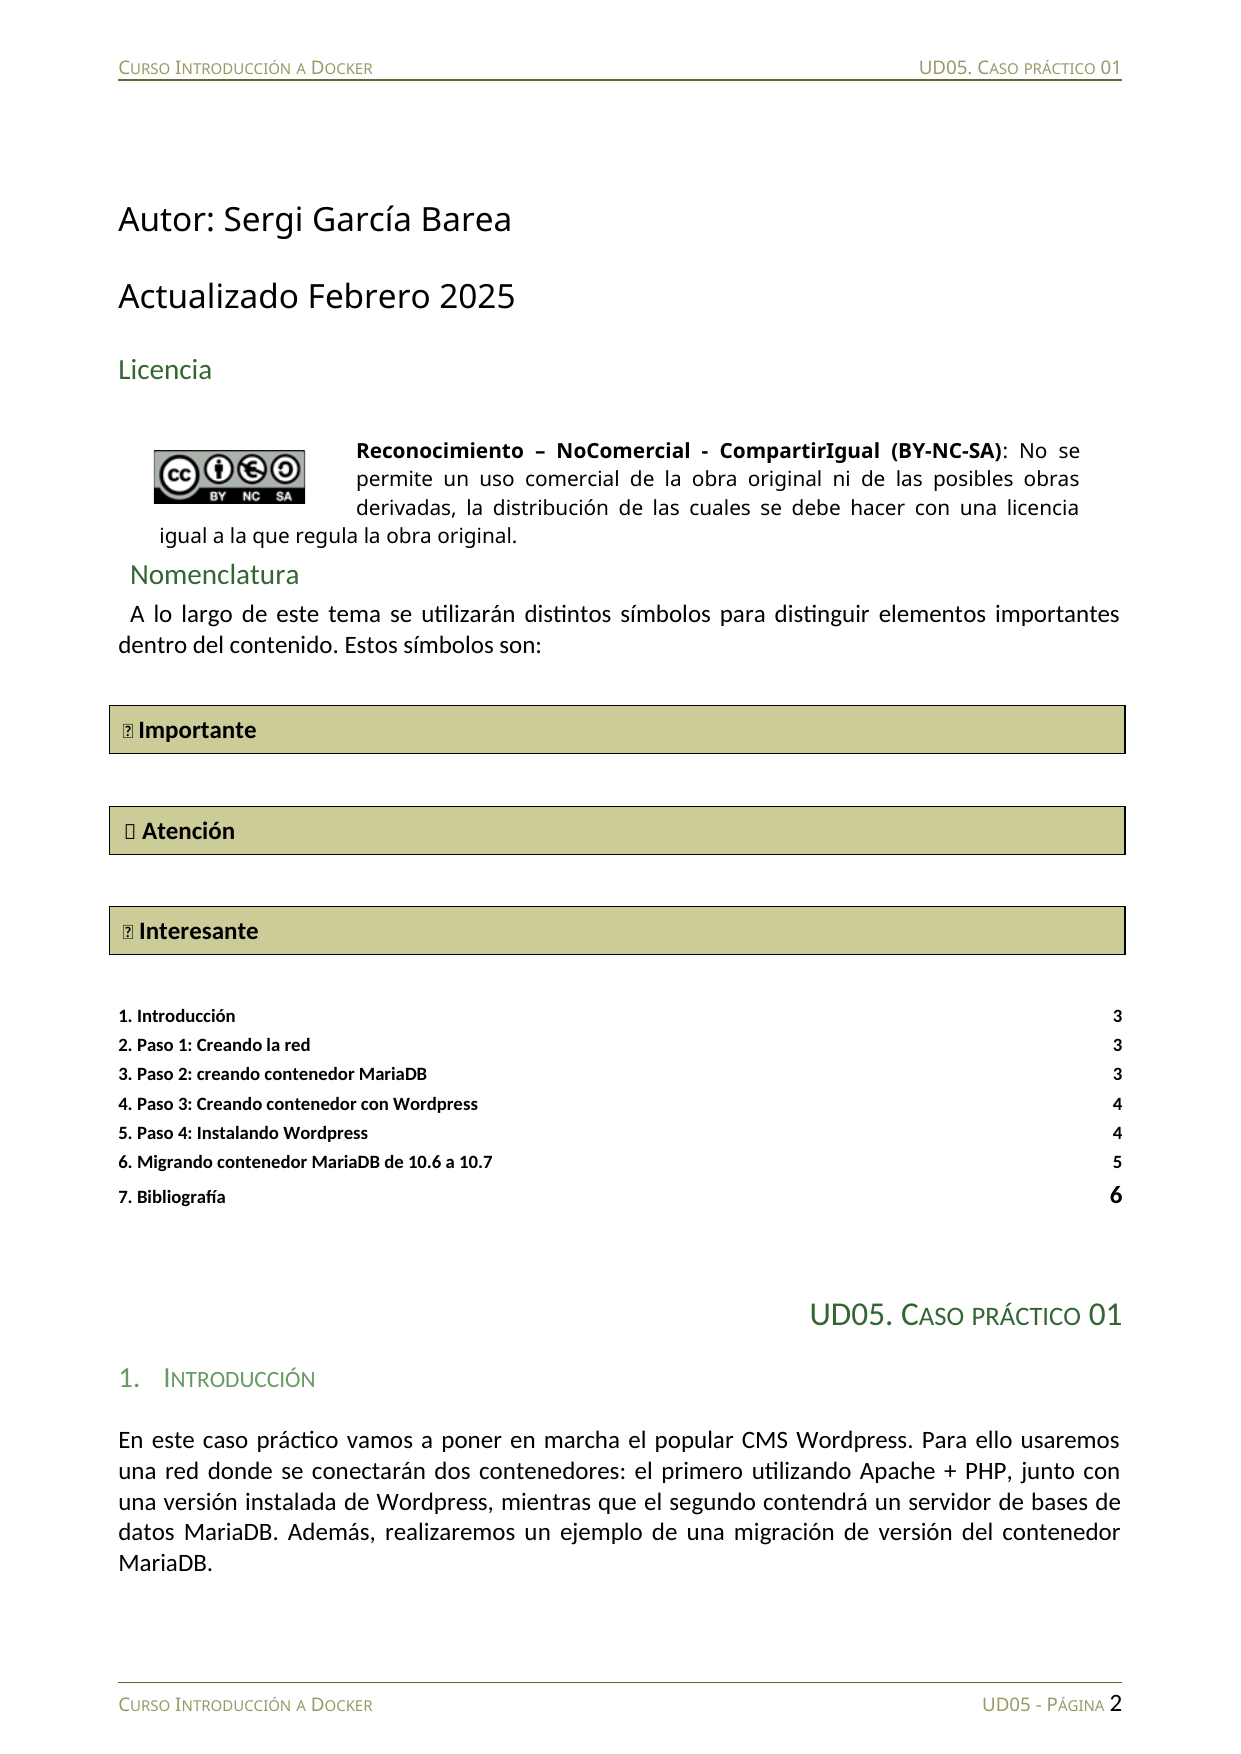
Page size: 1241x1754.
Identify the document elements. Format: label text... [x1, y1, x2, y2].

text 6. Migrando contenedor MariaDB de 10.6 a 10.7 5 [118, 1150, 1122, 1173]
picture [153, 450, 306, 504]
text UD05. Caso práctico 01 [118, 1293, 1122, 1334]
text 4. Paso 3: Creando contenedor con Wordpress 4 [118, 1092, 1122, 1114]
text 7. Bibliografía 6 [118, 1179, 1122, 1210]
text 💬 Interesante [110, 907, 1124, 954]
text Nomenclatura [118, 556, 1122, 592]
text Reconocimiento – NoComercial - CompartirIgual (BY-NC-SA): No se permite un uso comercial de la obra original ni de las posibles obras derivadas, la distribución de las cuales se debe hacer con una licencia igual a la que regula la obra original. [159, 436, 1080, 550]
subtitle Introducción [118, 1359, 1122, 1394]
text 2. Paso 1: Creando la red 3 [118, 1033, 1122, 1056]
text 3. Paso 2: creando contenedor MariaDB 3 [118, 1062, 1122, 1085]
text 1. Introducción 3 [118, 1004, 1122, 1027]
text 5. Paso 4: Instalando Wordpress 4 [118, 1121, 1122, 1144]
text Licencia [118, 351, 1122, 386]
text Autor: Sergi García Barea [118, 196, 1122, 241]
text En este caso práctico vamos a poner en marcha el popular CMS Wordpress. Para ello usaremos una red donde se conectarán dos contenedores: el primero utilizando Apache + PHP, junto con una versión instalada de Wordpress, mientras que el segundo contendrá un servidor de bases de datos MariaDB. Además, realizaremos un ejemplo de una migración de versión del contenedor MariaDB. [118, 1424, 1122, 1577]
text 📖 Importante [110, 706, 1124, 753]
text Actualizado Febrero 2025 [118, 273, 1122, 319]
text A lo largo de este tema se utilizarán distintos símbolos para distinguir elementos importantes dentro del contenido. Estos símbolos son: [118, 598, 1122, 659]
text ❕ Atención [110, 807, 1124, 854]
